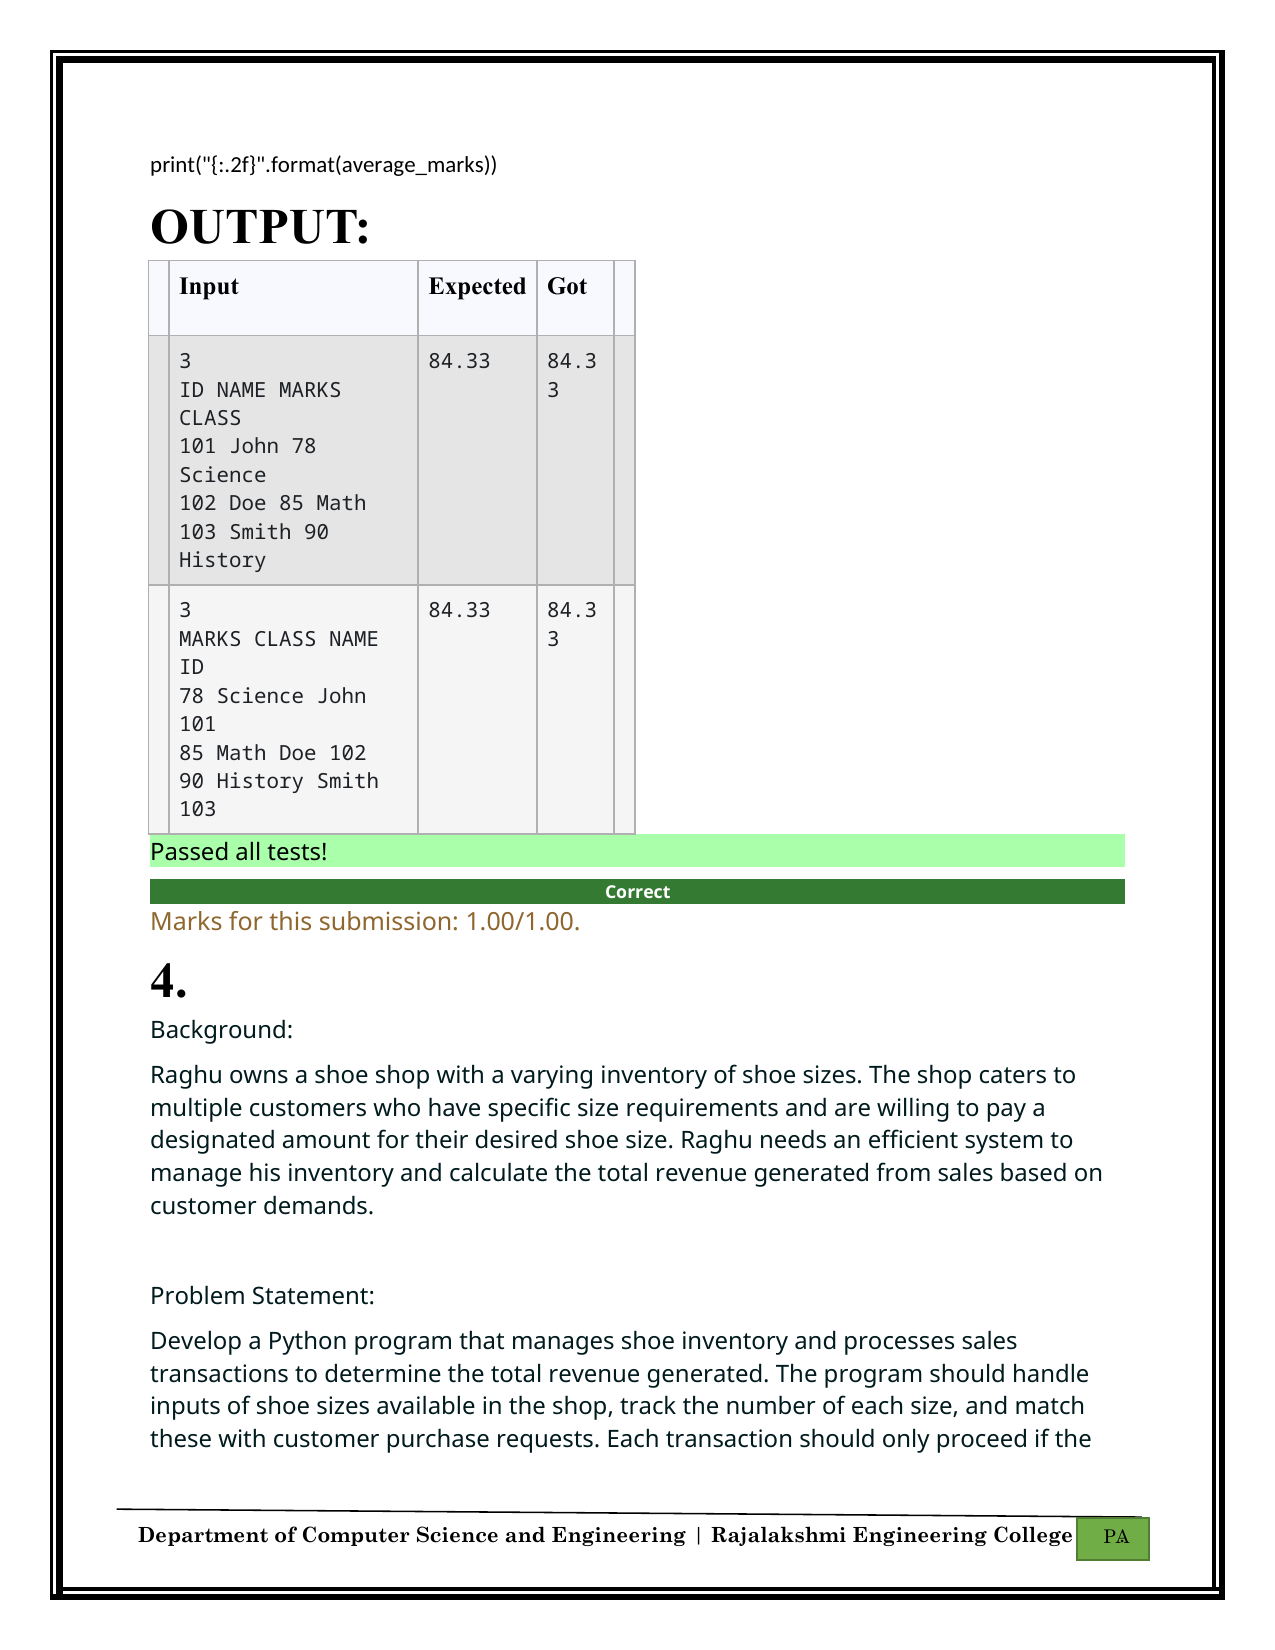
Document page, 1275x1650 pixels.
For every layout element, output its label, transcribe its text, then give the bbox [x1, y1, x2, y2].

table_cell [149, 586, 168, 833]
text Background: [150, 1013, 1125, 1046]
table_cell 3 MARKS CLASS NAME ID 78 Science John 101 85 Math Doe 102 90 History Smith 103 [170, 586, 417, 833]
text Raghu owns a shoe shop with a varying inventory of shoe sizes. The shop caters to multiple customers who have specific size requirements and are willing to pay a designated amount for their desired shoe size. Raghu needs an efficient system to manage his inventory and calculate the total revenue generated from sales based on customer demands. [150, 1058, 1125, 1221]
text Develop a Python program that manages shoe inventory and processes sales transactions to determine the total revenue generated. The program should handle inputs of shoe sizes available in the shop, track the number of each size, and match these with customer purchase requests. Each transaction should only proceed if the [150, 1324, 1125, 1454]
text Marks for this submission: 1.00/1.00. [150, 904, 1125, 938]
subtitle OUTPUT: [150, 197, 1125, 254]
table_header Got [538, 261, 613, 335]
table_header [149, 261, 168, 335]
table_cell 3 ID NAME MARKS CLASS 101 John 78 Science 102 Doe 85 Math 103 Smith 90 History [170, 336, 417, 584]
subtitle 4. [150, 950, 1125, 1008]
table_header Input [170, 261, 417, 335]
text print("{:.2f}".format(average_marks)) [150, 150, 1125, 178]
table_header Expected [419, 261, 536, 335]
table_cell 84.33 [419, 336, 536, 584]
table_header [615, 261, 634, 335]
table_cell 84.33 [419, 586, 536, 833]
table_cell [615, 336, 634, 584]
text Problem Statement: [150, 1279, 1125, 1311]
text Passed all tests! [150, 834, 1125, 867]
table_cell 84.33 [538, 586, 613, 833]
table_cell [615, 586, 634, 833]
text Correct [150, 879, 1125, 904]
table_cell 84.33 [538, 336, 613, 584]
table_cell [149, 336, 168, 584]
